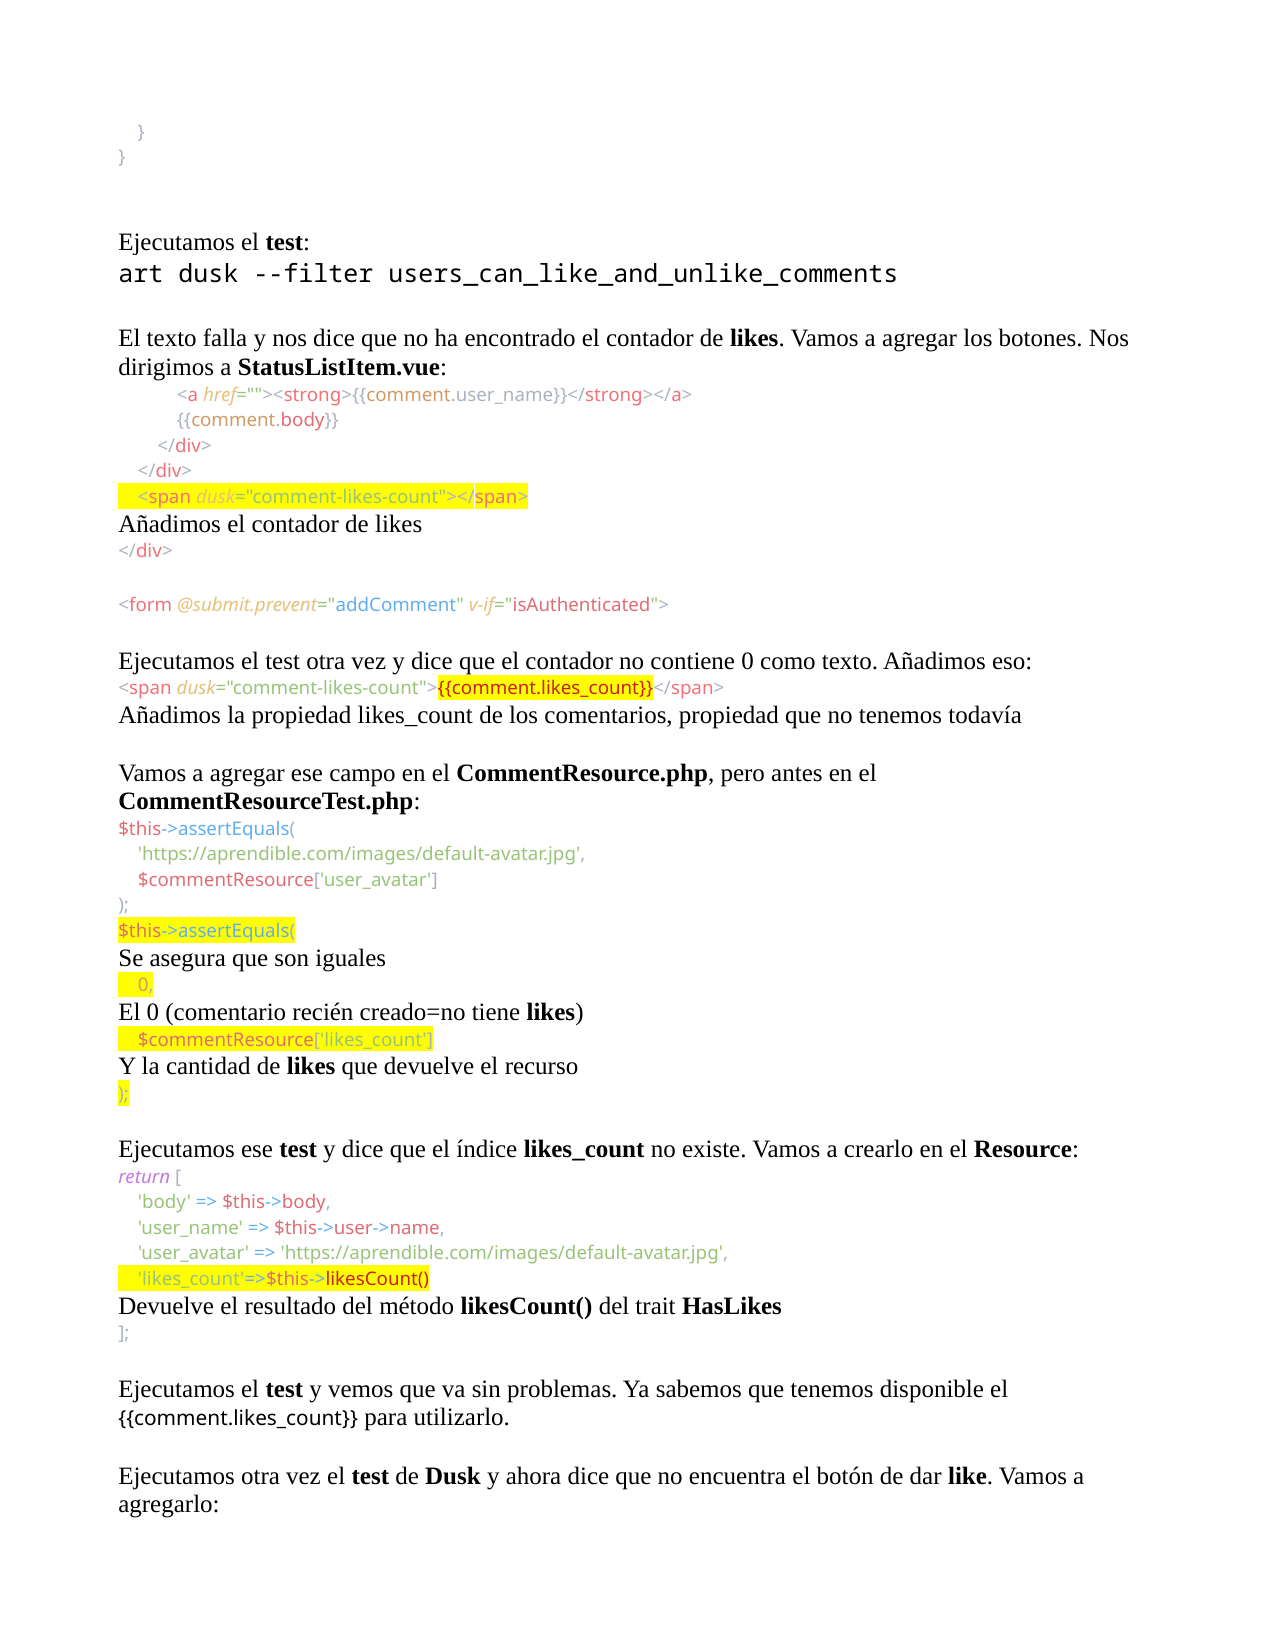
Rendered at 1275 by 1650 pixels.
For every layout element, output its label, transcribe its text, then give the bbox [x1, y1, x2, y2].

text Ejecutamos el test y vemos que va sin problemas. Ya sabemos que tenemos disponible el {{comment.likes_count}} para utilizarlo. [118, 1374, 1157, 1432]
text ); [118, 1080, 1157, 1106]
text <a href=""><strong>{{comment.user_name}}</strong></a> {{comment.body}} </div> </div> <span dusk="comment-likes-count"></span> [118, 381, 1157, 509]
text Ejecutamos otra vez el test de Dusk y ahora dice que no encuentra el botón de dar like. Vamos a agregarlo: [118, 1461, 1157, 1518]
text Ejecutamos ese test y dice que el índice likes_count no existe. Vamos a crearlo en el Resource: [118, 1134, 1157, 1163]
text Añadimos el contador de likes </div> <form @submit.prevent="addComment" v-if="isAuthenticated"> [118, 509, 1157, 617]
text <span dusk="comment-likes-count">{{comment.likes_count}}</span> [118, 675, 1157, 700]
text return [ 'body' => $this->body, 'user_name' => $this->user->name, 'user_avatar' => 'https://aprendible.com/images/default-avatar.jpg', 'likes_count'=>$this->likesCount() [118, 1163, 1157, 1291]
text Ejecutamos el test: [118, 227, 1157, 255]
text Añadimos la propiedad likes_count de los comentarios, propiedad que no tenemos todavía [118, 700, 1157, 729]
text $commentResource['likes_count'] Y la cantidad de likes que devuelve el recurso [118, 1026, 1157, 1080]
text Vamos a agregar ese campo en el CommentResource.php, pero antes en el CommentResourceTest.php: [118, 758, 1157, 815]
text art dusk --filter users_can_like_and_unlike_comments El texto falla y nos dice que no ha encontrado el contador de likes. Vamos a agregar los botones. Nos dirigimos a StatusListItem.vue: [118, 255, 1157, 381]
text Ejecutamos el test otra vez y dice que el contador no contiene 0 como texto. Añadimos eso: [118, 646, 1157, 675]
text 0, El 0 (comentario recién creado=no tiene likes) [118, 972, 1157, 1026]
text $this->assertEquals( 'https://aprendible.com/images/default-avatar.jpg', $commentResource['user_avatar'] ); $this->assertEquals( Se asegura que son iguales [118, 815, 1157, 972]
text } } [118, 118, 1157, 169]
text Devuelve el resultado del método likesCount() del trait HasLikes ]; [118, 1291, 1157, 1345]
